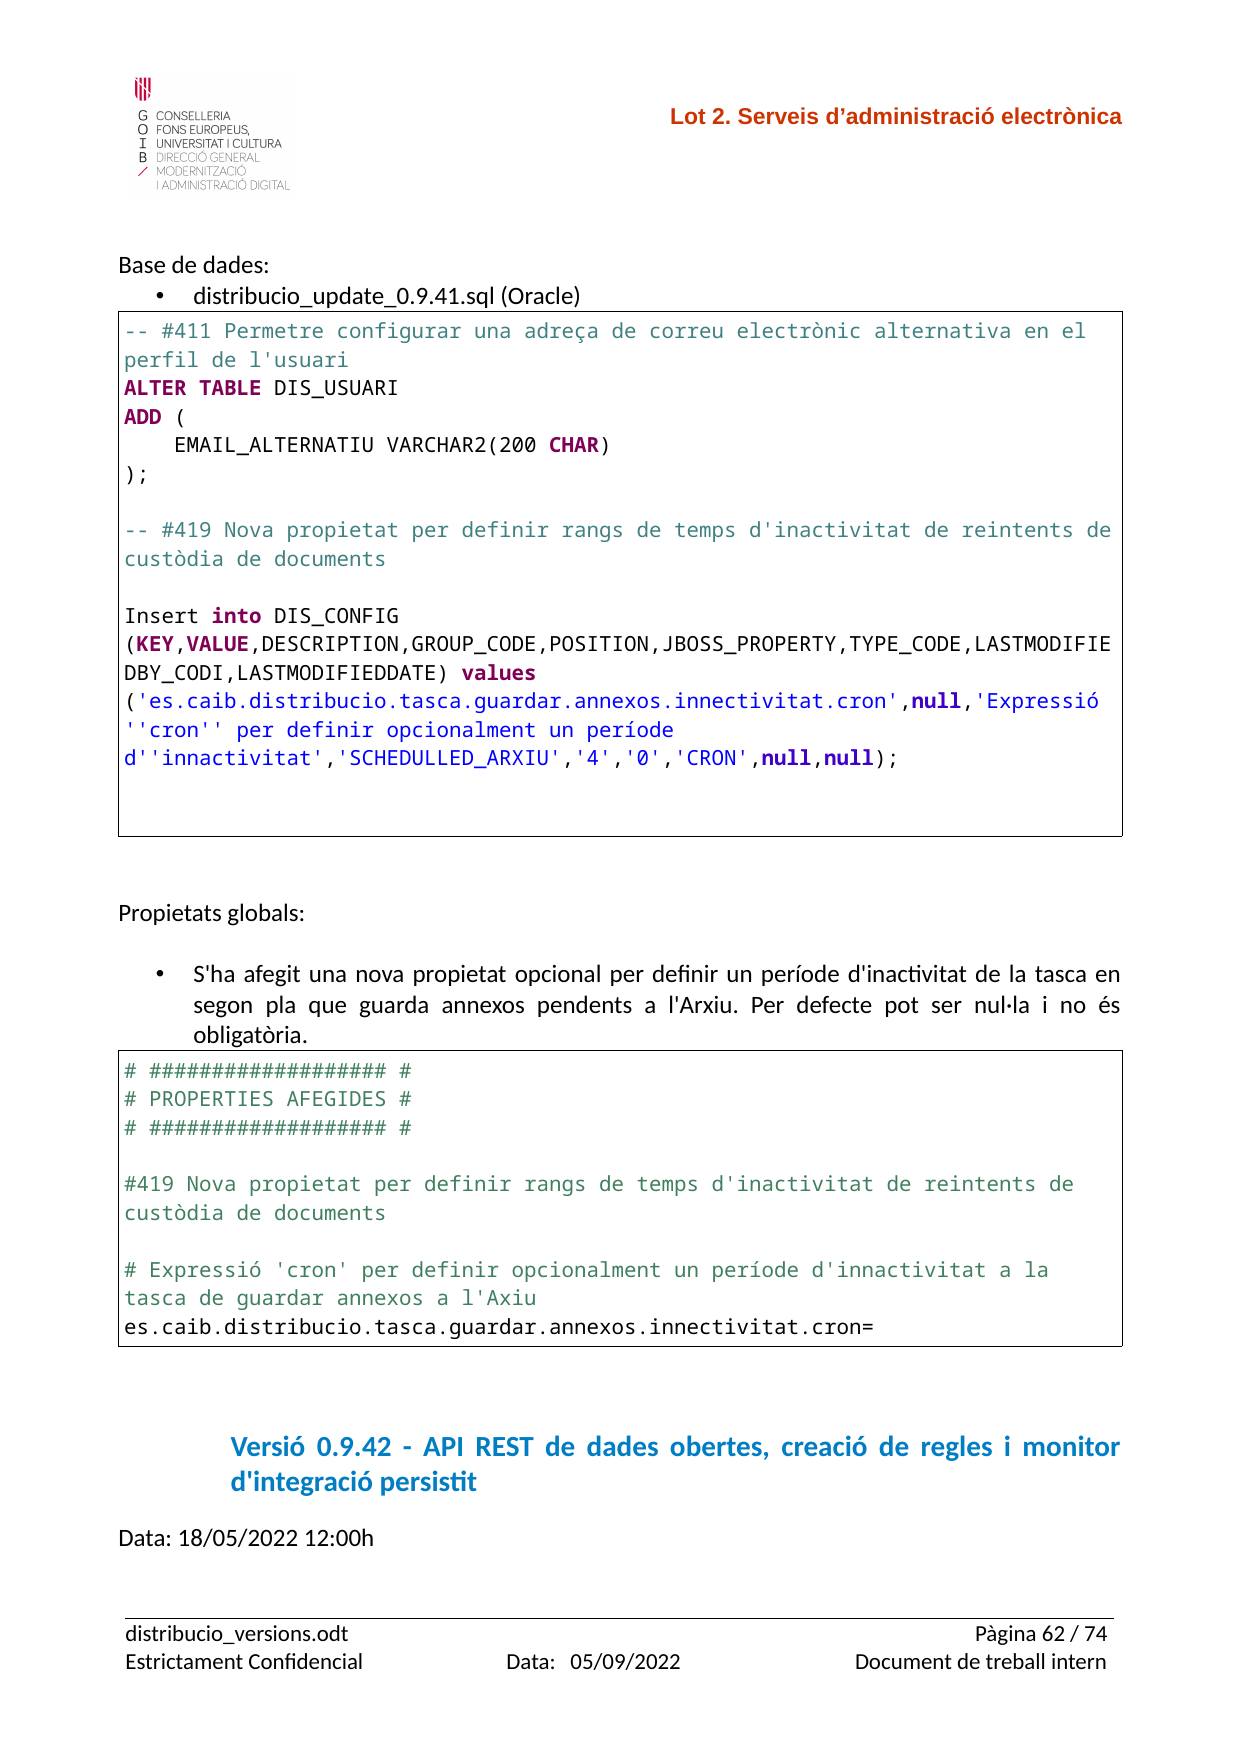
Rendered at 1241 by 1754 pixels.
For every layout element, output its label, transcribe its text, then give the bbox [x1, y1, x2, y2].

picture [126, 70, 299, 197]
text Base de dades: [118, 250, 1122, 280]
table_header # ################### # # PROPERTIES AFEGIDES # # ################### # #419 Nova propietat per definir rangs de temps d'inactivitat de reintents de custòdia de documents # Expressió 'cron' per definir opcionalment un període d'innactivitat a la tasca de guardar annexos a l'Axiu es.caib.distribucio.tasca.guardar.annexos.innectivitat.cron= [119, 1051, 1122, 1346]
text Propietats globals: [118, 897, 1122, 928]
subtitle Versió 0.9.42 - API REST de dades obertes, creació de regles i monitor d'integració persistit [153, 1428, 1122, 1499]
list S'ha afegit una nova propietat opcional per definir un període d'inactivitat de la tasca en segon pla que guarda annexos pendents a l'Arxiu. Per defecte pot ser nul·la i no és obligatòria. [156, 958, 1122, 1050]
text Data: 18/05/2022 12:00h [118, 1523, 1122, 1553]
list distribucio_update_0.9.41.sql (Oracle) [156, 280, 1122, 311]
table_header -- #411 Permetre configurar una adreça de correu electrònic alternativa en el perfil de l'usuari ALTER TABLE DIS_USUARI ADD ( EMAIL_ALTERNATIU VARCHAR2(200 CHAR) ); -- #419 Nova propietat per definir rangs de temps d'inactivitat de reintents de custòdia de documents Insert into DIS_CONFIG (KEY,VALUE,DESCRIPTION,GROUP_CODE,POSITION,JBOSS_PROPERTY,TYPE_CODE,LASTMODIFIEDBY_CODI,LASTMODIFIEDDATE) values ('es.caib.distribucio.tasca.guardar.annexos.innectivitat.cron',null,'Expressió ''cron'' per definir opcionalment un període d''innactivitat','SCHEDULLED_ARXIU','4','0','CRON',null,null); [119, 312, 1122, 836]
